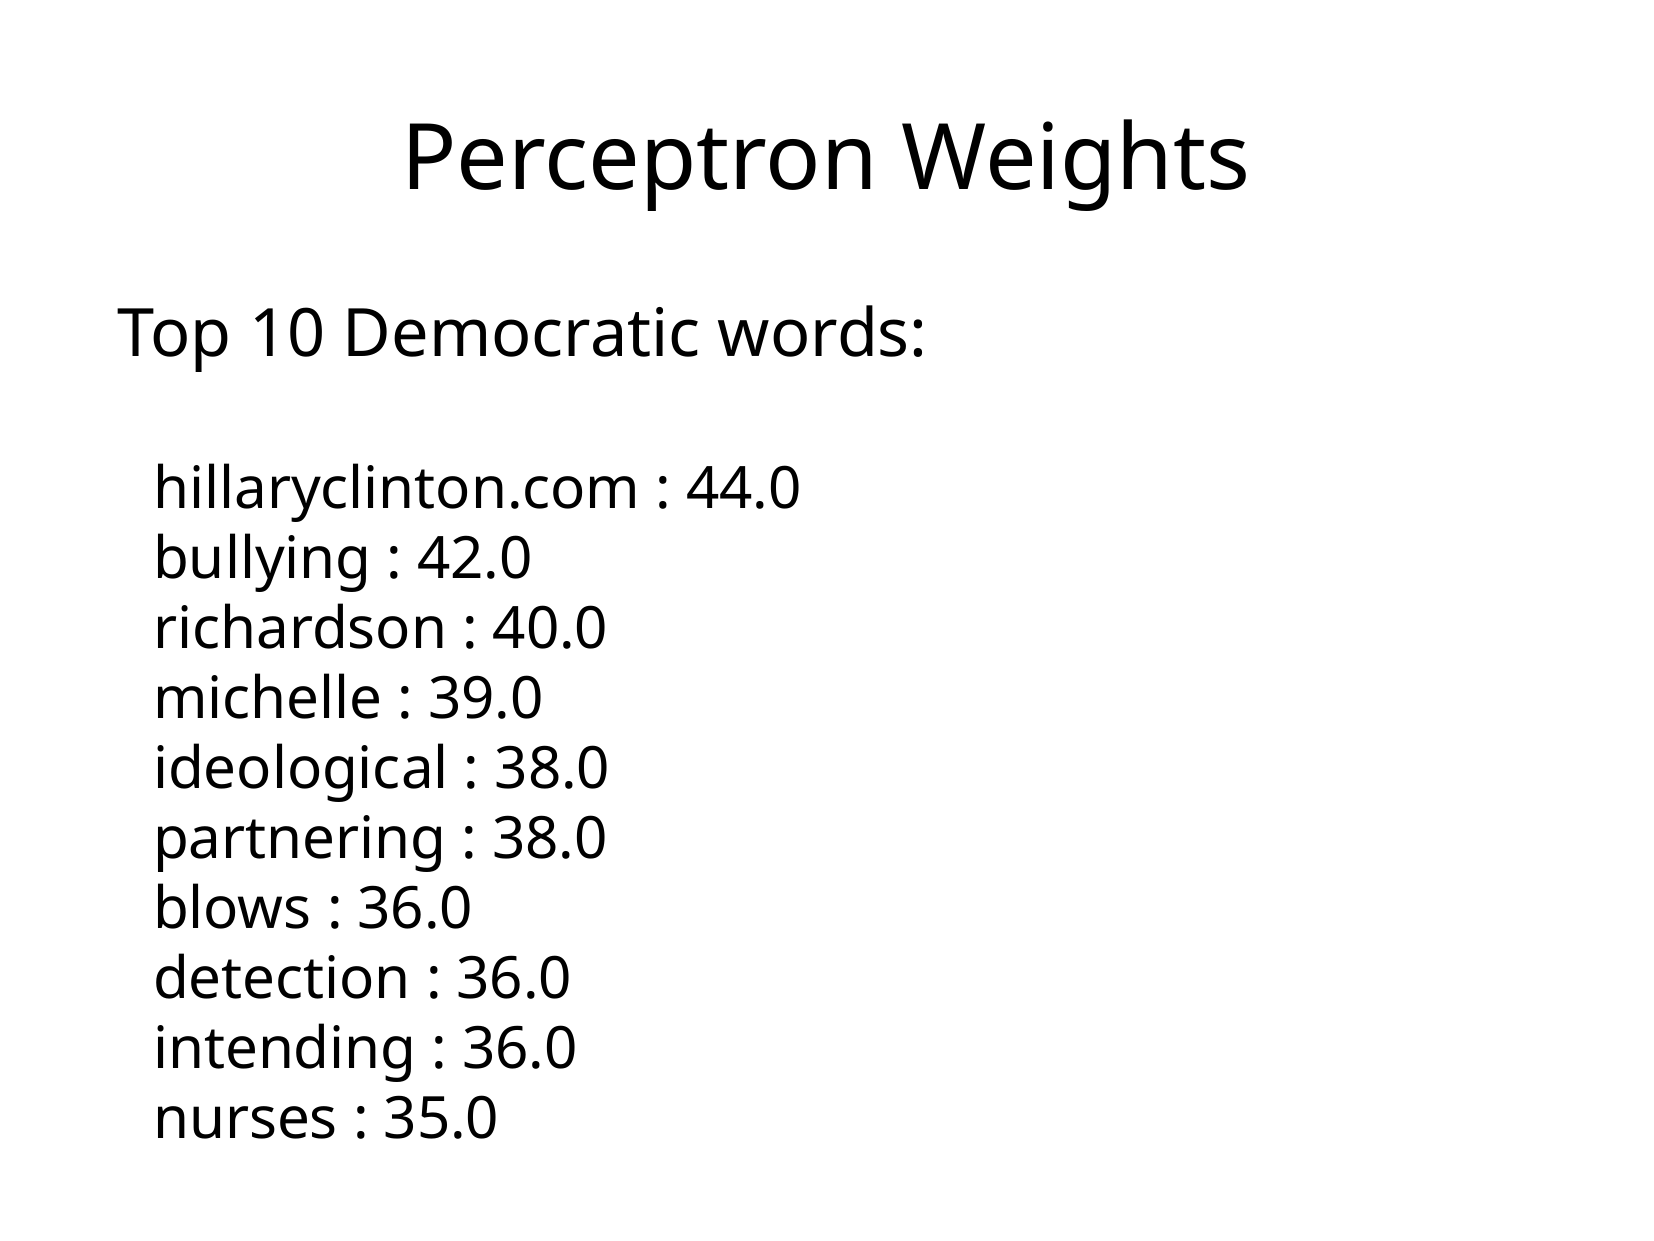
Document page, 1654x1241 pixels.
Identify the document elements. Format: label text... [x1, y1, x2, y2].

text_box Top 10 Democratic words: hillaryclinton.com : 44.0 bullying : 42.0 richardson : 40.0 michelle : 39.0 ideological : 38.0 partnering : 38.0 blows : 36.0 detection : 36.0 intending : 36.0 nurses : 35.0 [82, 290, 1570, 1010]
text_box Perceptron Weights [82, 49, 1571, 257]
